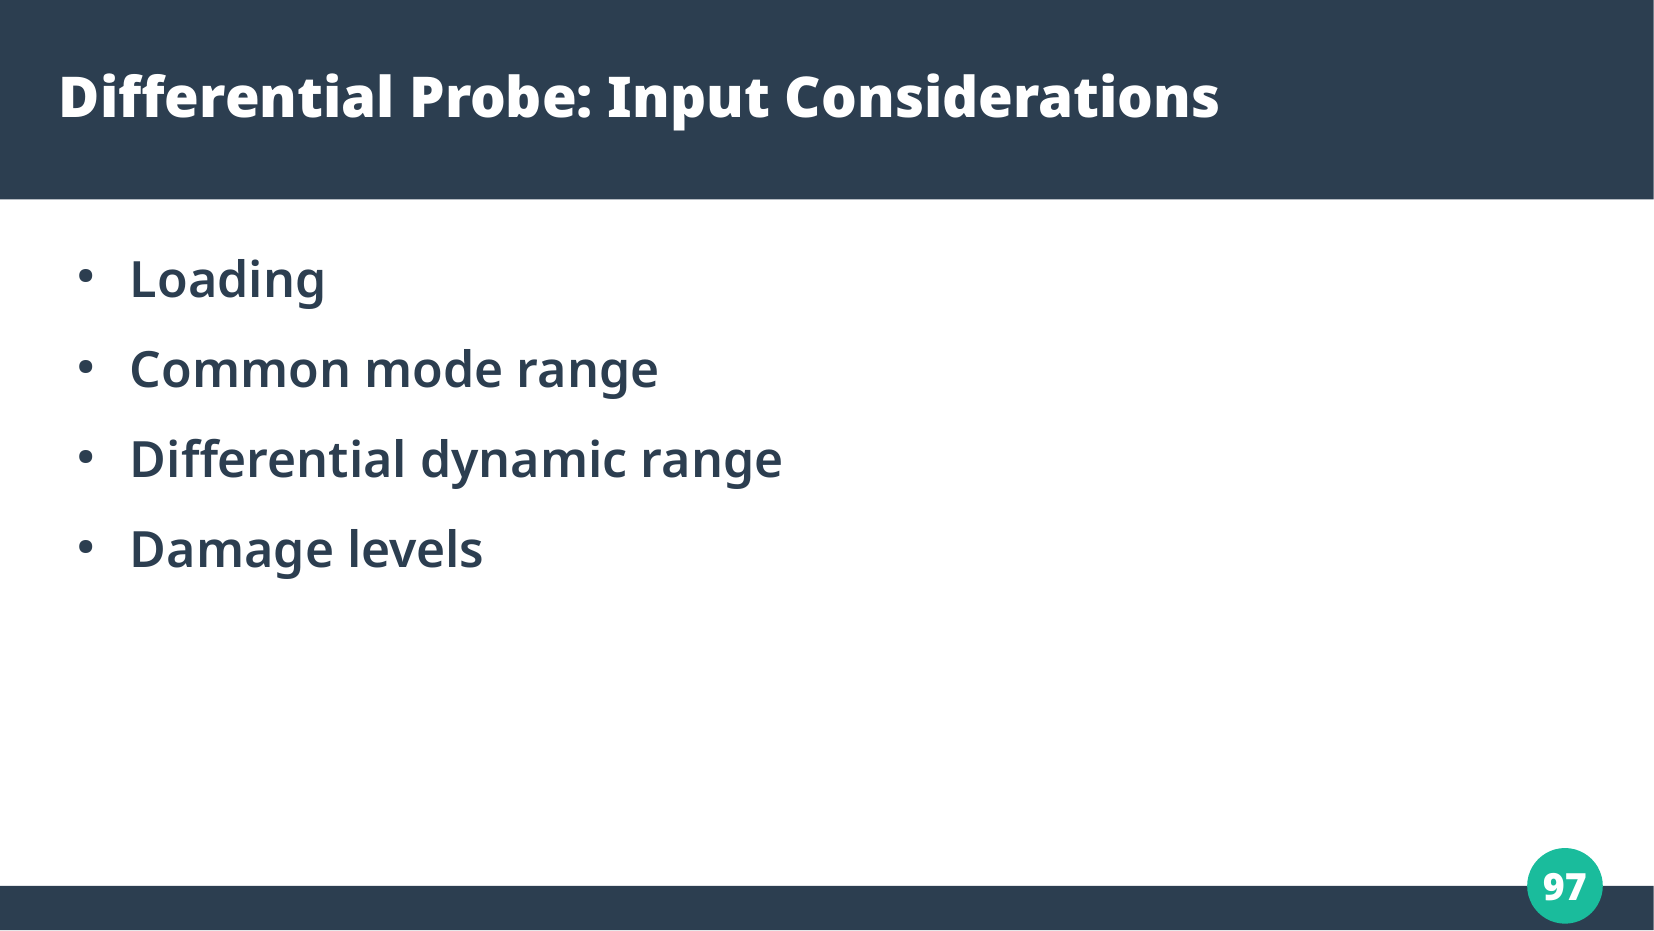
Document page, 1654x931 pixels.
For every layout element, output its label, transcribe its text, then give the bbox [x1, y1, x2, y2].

title Differential Probe: Input Considerations [59, 37, 1595, 155]
list Loading Common mode range Differential dynamic range Damage levels [59, 243, 1595, 864]
